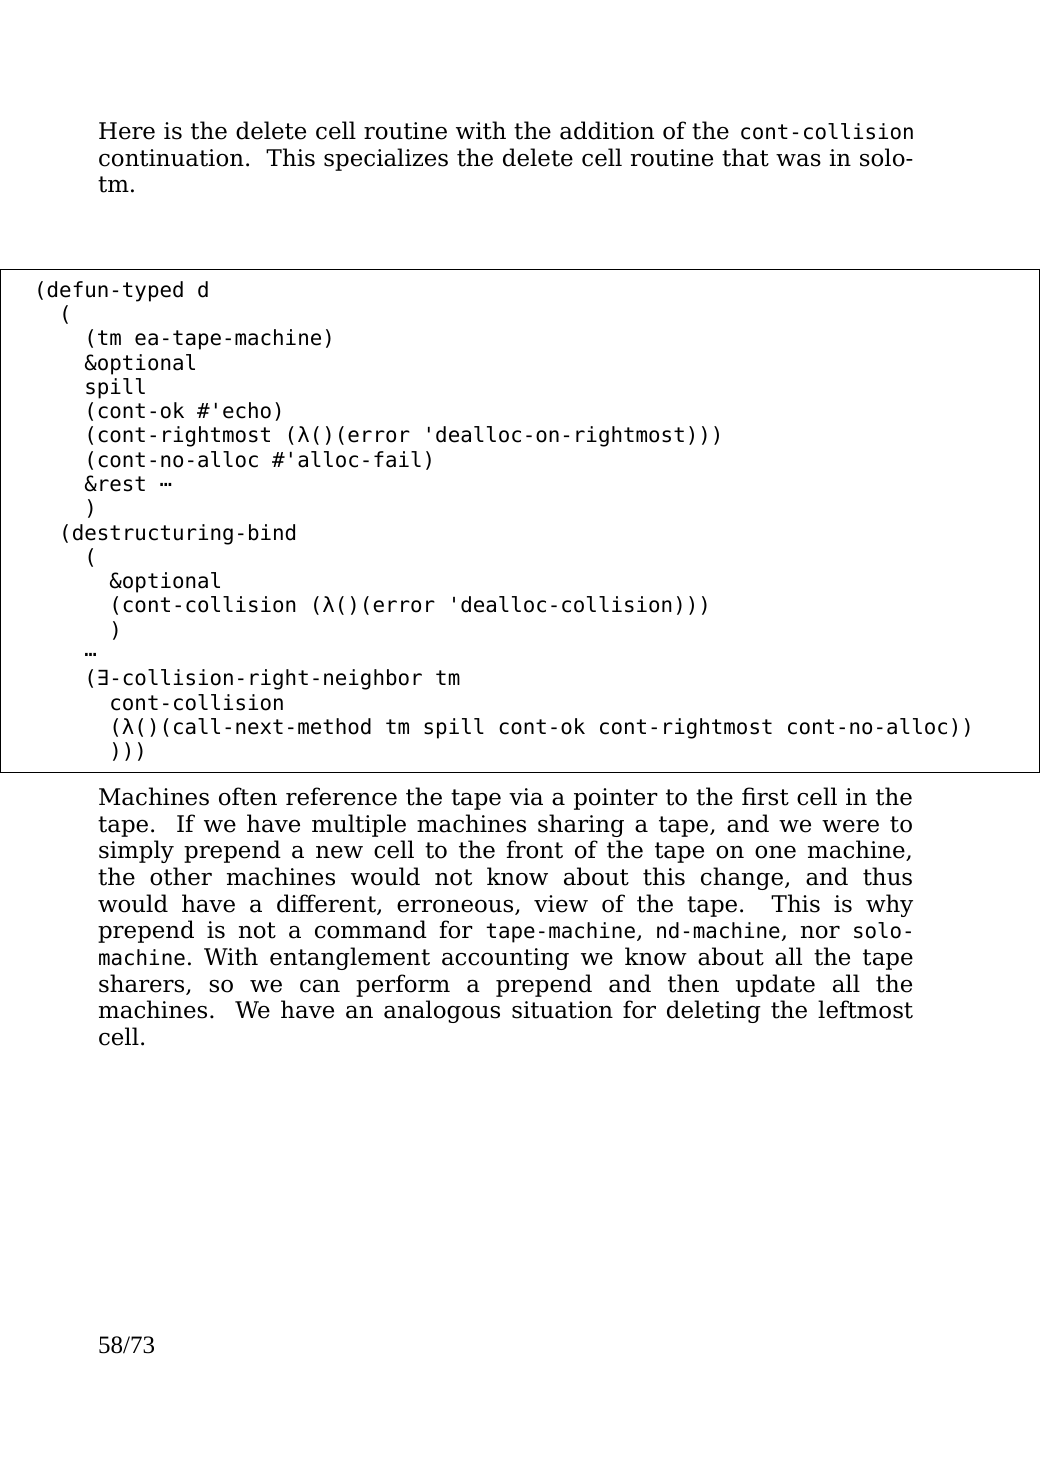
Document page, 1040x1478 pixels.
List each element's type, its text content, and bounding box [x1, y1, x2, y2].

text &optional [9, 569, 1031, 593]
text cont-collision [9, 691, 1031, 715]
text Here is the delete cell routine with the addition of the cont-collision continuation. This specializes the delete cell routine that was in solo-tm. [98, 118, 914, 198]
text ⋯ [9, 642, 1031, 666]
text (destructuring-bind [9, 521, 1031, 545]
text ( [9, 545, 1031, 569]
text [1, 270, 1039, 772]
text ( [9, 302, 1031, 326]
text (tm ea-tape-machine) [9, 326, 1031, 351]
text ) [9, 496, 1031, 521]
text (λ()(call-next-method tm spill cont-ok cont-rightmost cont-no-alloc)) [9, 715, 1031, 739]
text spill [9, 375, 1031, 399]
text Machines often reference the tape via a pointer to the first cell in the tape. If we have multiple machines sharing a tape, and we were to simply prepend a new cell to the front of the tape on one machine, the other machines would not know about this change, and thus would have a different, erroneous, view of the tape. This is why prepend is not a command for tape-machine, nd-machine, nor solo-machine. With entanglement accounting we know about all the tape sharers, so we can perform a prepend and then update all the machines. We have an analogous situation for deleting the leftmost cell. [98, 773, 914, 1051]
text [98, 254, 914, 269]
text (cont-collision (λ()(error 'dealloc-collision))) [9, 593, 1031, 618]
text (cont-no-alloc #'alloc-fail) [9, 448, 1031, 472]
text (cont-ok #'echo) [9, 399, 1031, 423]
text ) [9, 618, 1031, 642]
text &rest ⋯ [9, 472, 1031, 496]
text &optional [9, 351, 1031, 375]
text (cont-rightmost (λ()(error 'dealloc-on-rightmost))) [9, 423, 1031, 448]
text (defun-typed d [9, 278, 1031, 302]
text (∃-collision-right-neighbor tm [9, 666, 1031, 691]
text ))) [9, 739, 1031, 763]
